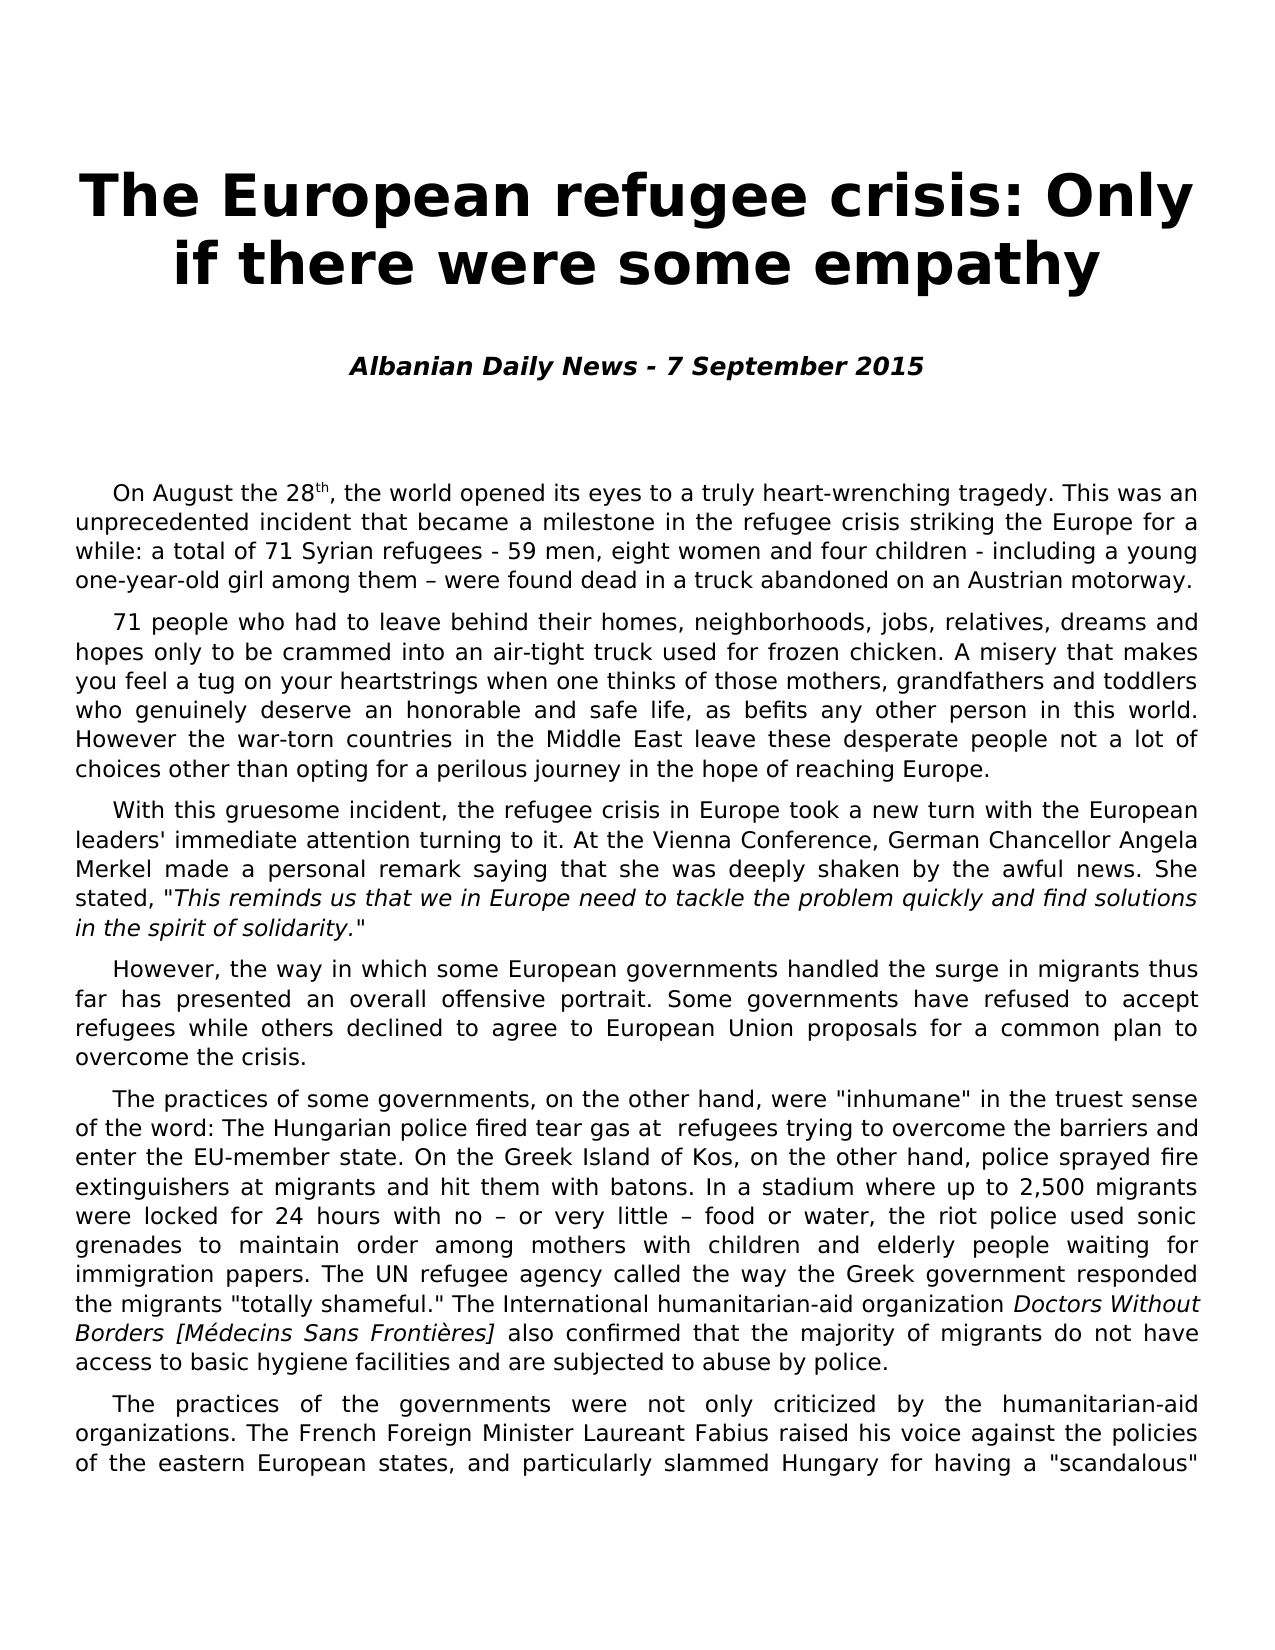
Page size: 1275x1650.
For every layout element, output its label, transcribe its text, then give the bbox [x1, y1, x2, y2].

text The practices of some governments, on the other hand, were "inhumane" in the truest sense of the word: The Hungarian police fired tear gas at refugees trying to overcome the barriers and enter the EU-member state. On the Greek Island of Kos, on the other hand, police sprayed fire extinguishers at migrants and hit them with batons. In a stadium where up to 2,500 migrants were locked for 24 hours with no – or very little – food or water, the riot police used sonic grenades to maintain order among mothers with children and elderly people waiting for immigration papers. The UN refugee agency called the way the Greek government responded the migrants "totally shameful." The International humanitarian-aid organization Doctors Without Borders [Médecins Sans Frontières] also confirmed that the majority of migrants do not have access to basic hygiene facilities and are subjected to abuse by police. [75, 1086, 1200, 1376]
text However, the way in which some European governments handled the surge in migrants thus far has presented an overall offensive portrait. Some governments have refused to accept refugees while others declined to agree to European Union proposals for a common plan to overcome the crisis. [75, 956, 1200, 1071]
text Albanian Daily News - 7 September 2015 [75, 353, 1200, 382]
subtitle The European refugee crisis: Only if there were some empathy [75, 162, 1200, 298]
text The practices of the governments were not only criticized by the humanitarian-aid organizations. The French Foreign Minister Laureant Fabius raised his voice against the policies of the eastern European states, and particularly slammed Hungary for having a "scandalous" [75, 1391, 1200, 1476]
text 71 people who had to leave behind their homes, neighborhoods, jobs, relatives, dreams and hopes only to be crammed into an air-tight truck used for frozen chicken. A misery that makes you feel a tug on your heartstrings when one thinks of those mothers, grandfathers and toddlers who genuinely deserve an honorable and safe life, as befits any other person in this world. However the war-torn countries in the Middle East leave these desperate people not a lot of choices other than opting for a perilous journey in the hope of reaching Europe. [75, 609, 1200, 782]
text On August the 28th, the world opened its eyes to a truly heart-wrenching tragedy. This was an unprecedented incident that became a milestone in the refugee crisis striking the Europe for a while: a total of 71 Syrian refugees - 59 men, eight women and four children - including a young one-year-old girl among them – were found dead in a truck abandoned on an Austrian motorway. [75, 480, 1200, 594]
text With this gruesome incident, the refugee crisis in Europe took a new turn with the European leaders' immediate attention turning to it. At the Vienna Conference, German Chancellor Angela Merkel made a personal remark saying that she was deeply shaken by the awful news. She stated, "This reminds us that we in Europe need to tackle the problem quickly and find solutions in the spirit of solidarity." [75, 798, 1200, 941]
